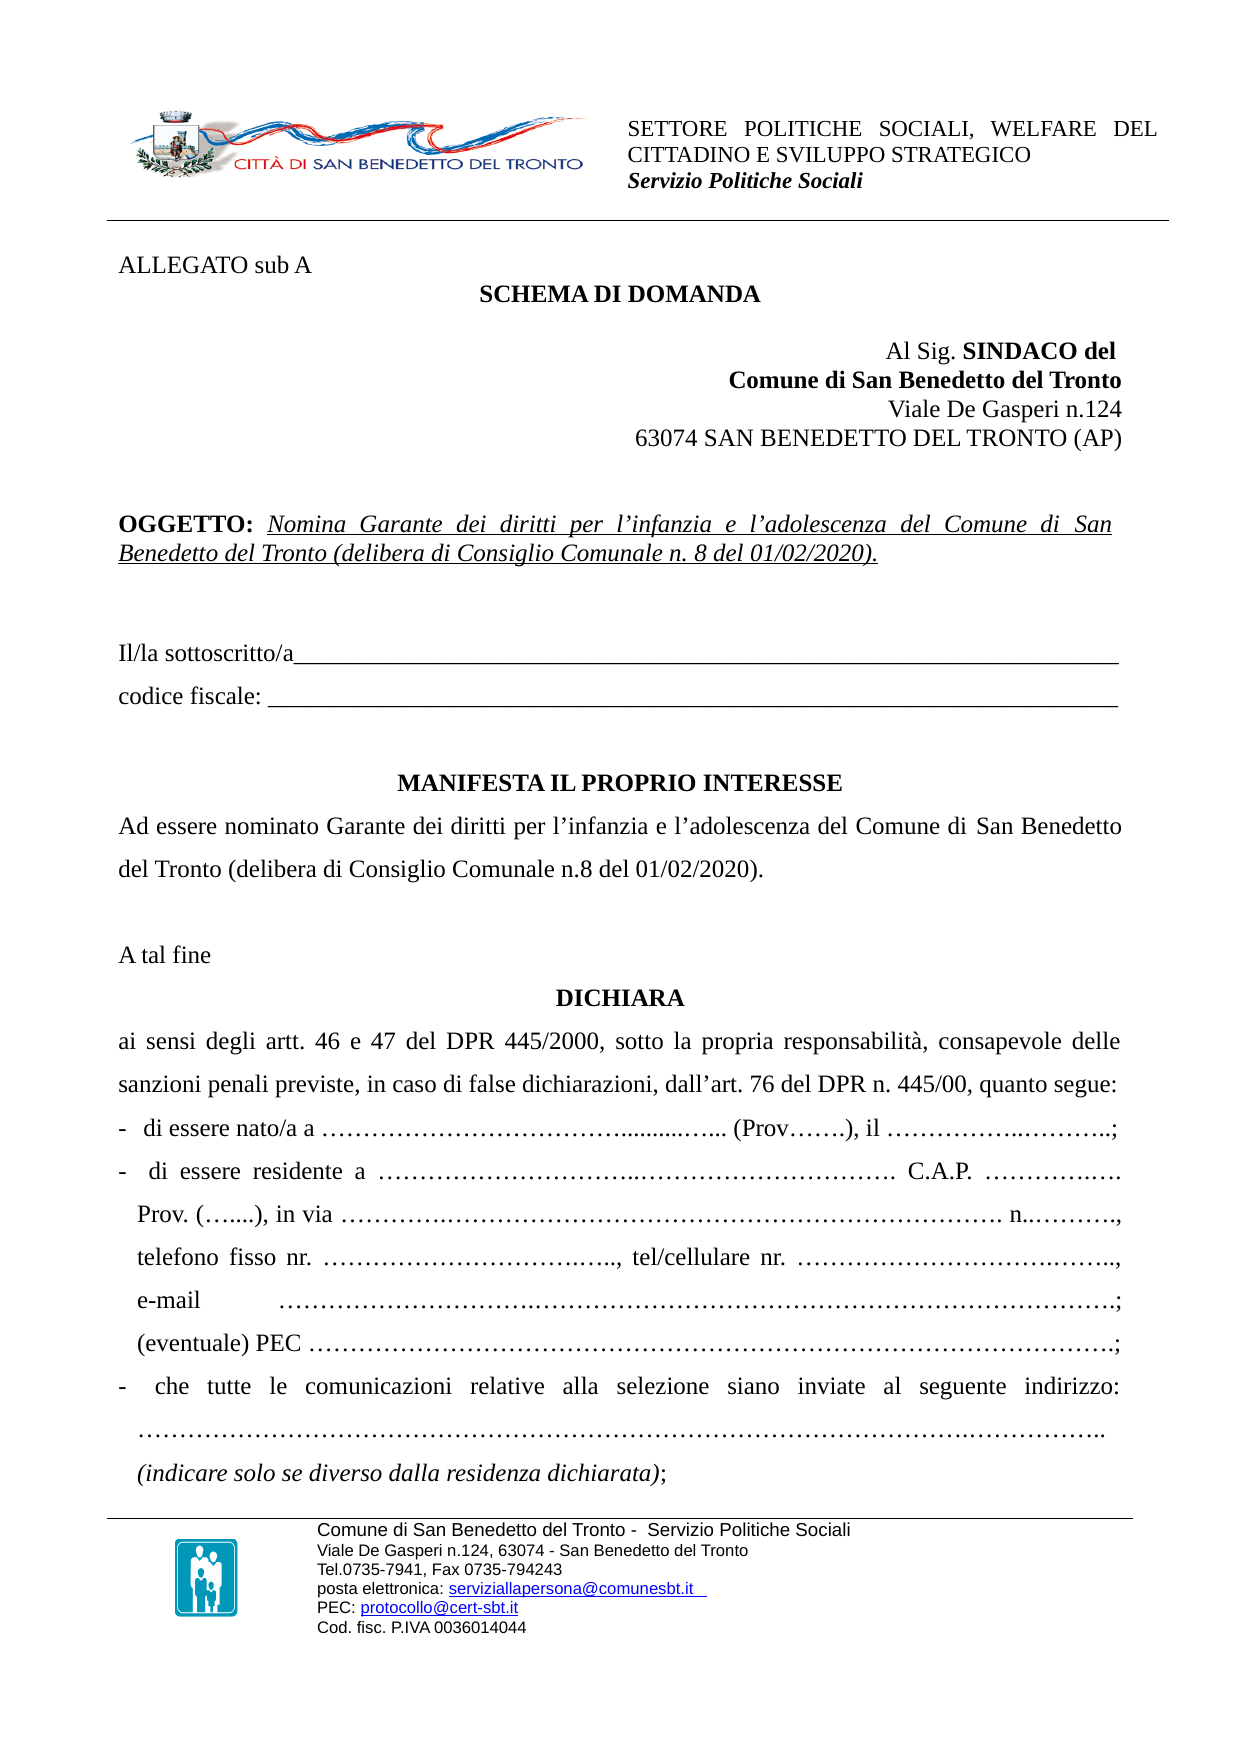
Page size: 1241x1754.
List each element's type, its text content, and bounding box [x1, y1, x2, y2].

text - che tutte le comunicazioni relative alla selezione siano inviate al seguente indirizzo: ……………………………………………………………………………………….…………….. (indicare solo se diverso dalla residenza dichiarata); [118, 1371, 1122, 1486]
text - di essere nato/a a ………………………………..........…... (Prov…….), il ……………..………..; [118, 1113, 1122, 1141]
text Al Sig. SINDACO del [118, 336, 1122, 365]
text Il/la sottoscritto/a__________________________________________________________________ codice fiscale: ____________________________________________________________________ [118, 638, 1122, 710]
text OGGETTO: Nomina Garante dei diritti per l’infanzia e l’adolescenza del Comune di San Benedetto del Tronto (delibera di Consiglio Comunale n. 8 del 01/02/2020). [118, 509, 1112, 566]
text ALLEGATO sub A [118, 250, 1122, 279]
text Viale De Gasperi n.124 [118, 394, 1122, 423]
text ai sensi degli artt. 46 e 47 del DPR 445/2000, sotto la propria responsabilità, consapevole delle sanzioni penali previste, in caso di false dichiarazioni, dall’art. 76 del DPR n. 445/00, quanto segue: [118, 1026, 1122, 1098]
text 63074 SAN BENEDETTO DEL TRONTO (AP) [118, 423, 1122, 451]
text Comune di San Benedetto del Tronto [118, 365, 1122, 394]
text SCHEMA DI DOMANDA [118, 279, 1122, 308]
text MANIFESTA IL PROPRIO INTERESSE [118, 768, 1122, 796]
picture [175, 1539, 238, 1617]
text - di essere residente a …………………………..…………………………. C.A.P. ………….…. Prov. (…....), in via ………….…………………………………………………………. n..………., telefono fisso nr. ………………………….….., tel/cellulare nr. ………………………….…….., e-mail ………………………….…………………………………………………………….; (eventuale) PEC …………………………………………………………………………………….; [118, 1156, 1122, 1357]
text A tal fine [118, 940, 1122, 969]
picture [123, 103, 596, 183]
text DICHIARA [118, 983, 1122, 1012]
text Ad essere nominato Garante dei diritti per l’infanzia e l’adolescenza del Comune di San Benedetto del Tronto (delibera di Consiglio Comunale n.8 del 01/02/2020). [118, 811, 1122, 883]
